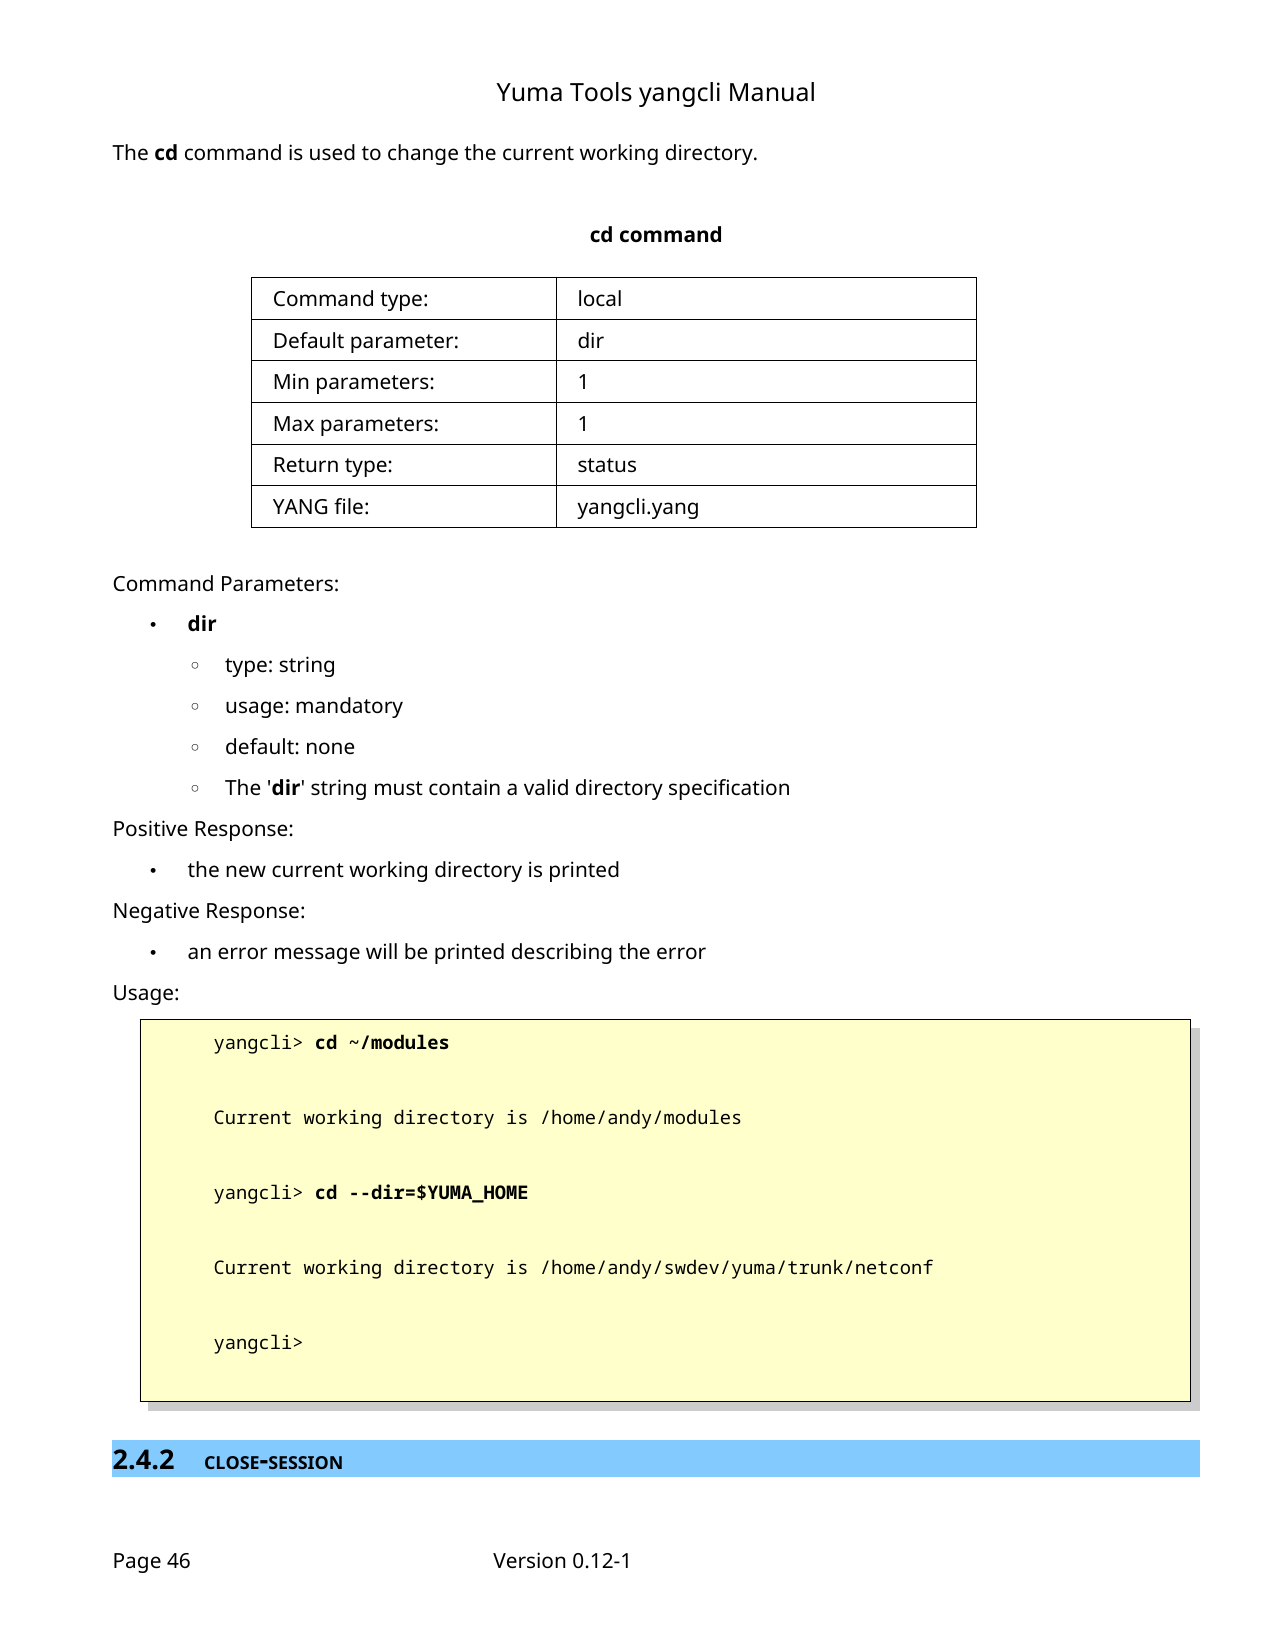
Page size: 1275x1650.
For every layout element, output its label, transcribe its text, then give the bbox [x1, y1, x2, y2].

list usage: mandatory [187, 691, 1200, 720]
table_header Command type: [252, 278, 556, 319]
table_cell yangcli.yang [557, 486, 976, 527]
table_cell Return type: [252, 445, 556, 485]
subtitle close-session [112, 1440, 1200, 1477]
text Negative Response: [112, 896, 1200, 924]
text Usage: [112, 978, 1200, 1006]
text Command Parameters: [112, 569, 1200, 597]
table_cell Max parameters: [252, 403, 556, 443]
text Positive Response: [112, 814, 1200, 843]
text yangcli> [141, 1319, 1190, 1354]
text The cd command is used to change the current working directory. [112, 138, 1200, 167]
table_cell Default parameter: [252, 320, 556, 360]
text Current working directory is /home/andy/modules [141, 1094, 1190, 1129]
list dir [150, 609, 1200, 638]
list the new current working directory is printed [150, 855, 1200, 884]
table_cell Min parameters: [252, 361, 556, 402]
list type: string [187, 651, 1200, 679]
table_cell 1 [557, 403, 976, 443]
table_cell status [557, 445, 976, 485]
text yangcli> cd ~/modules [141, 1020, 1190, 1054]
table_header local [557, 278, 976, 319]
subtitle cd command [127, 220, 1185, 249]
table_cell YANG file: [252, 486, 556, 527]
list The 'dir' string must contain a valid directory specification [187, 773, 1200, 802]
table_cell 1 [557, 361, 976, 402]
text yangcli> cd --dir=$YUMA_HOME [141, 1169, 1190, 1204]
list default: none [187, 732, 1200, 761]
text Current working directory is /home/andy/swdev/yuma/trunk/netconf [141, 1244, 1190, 1279]
list an error message will be printed describing the error [150, 937, 1200, 966]
table_cell dir [557, 320, 976, 360]
